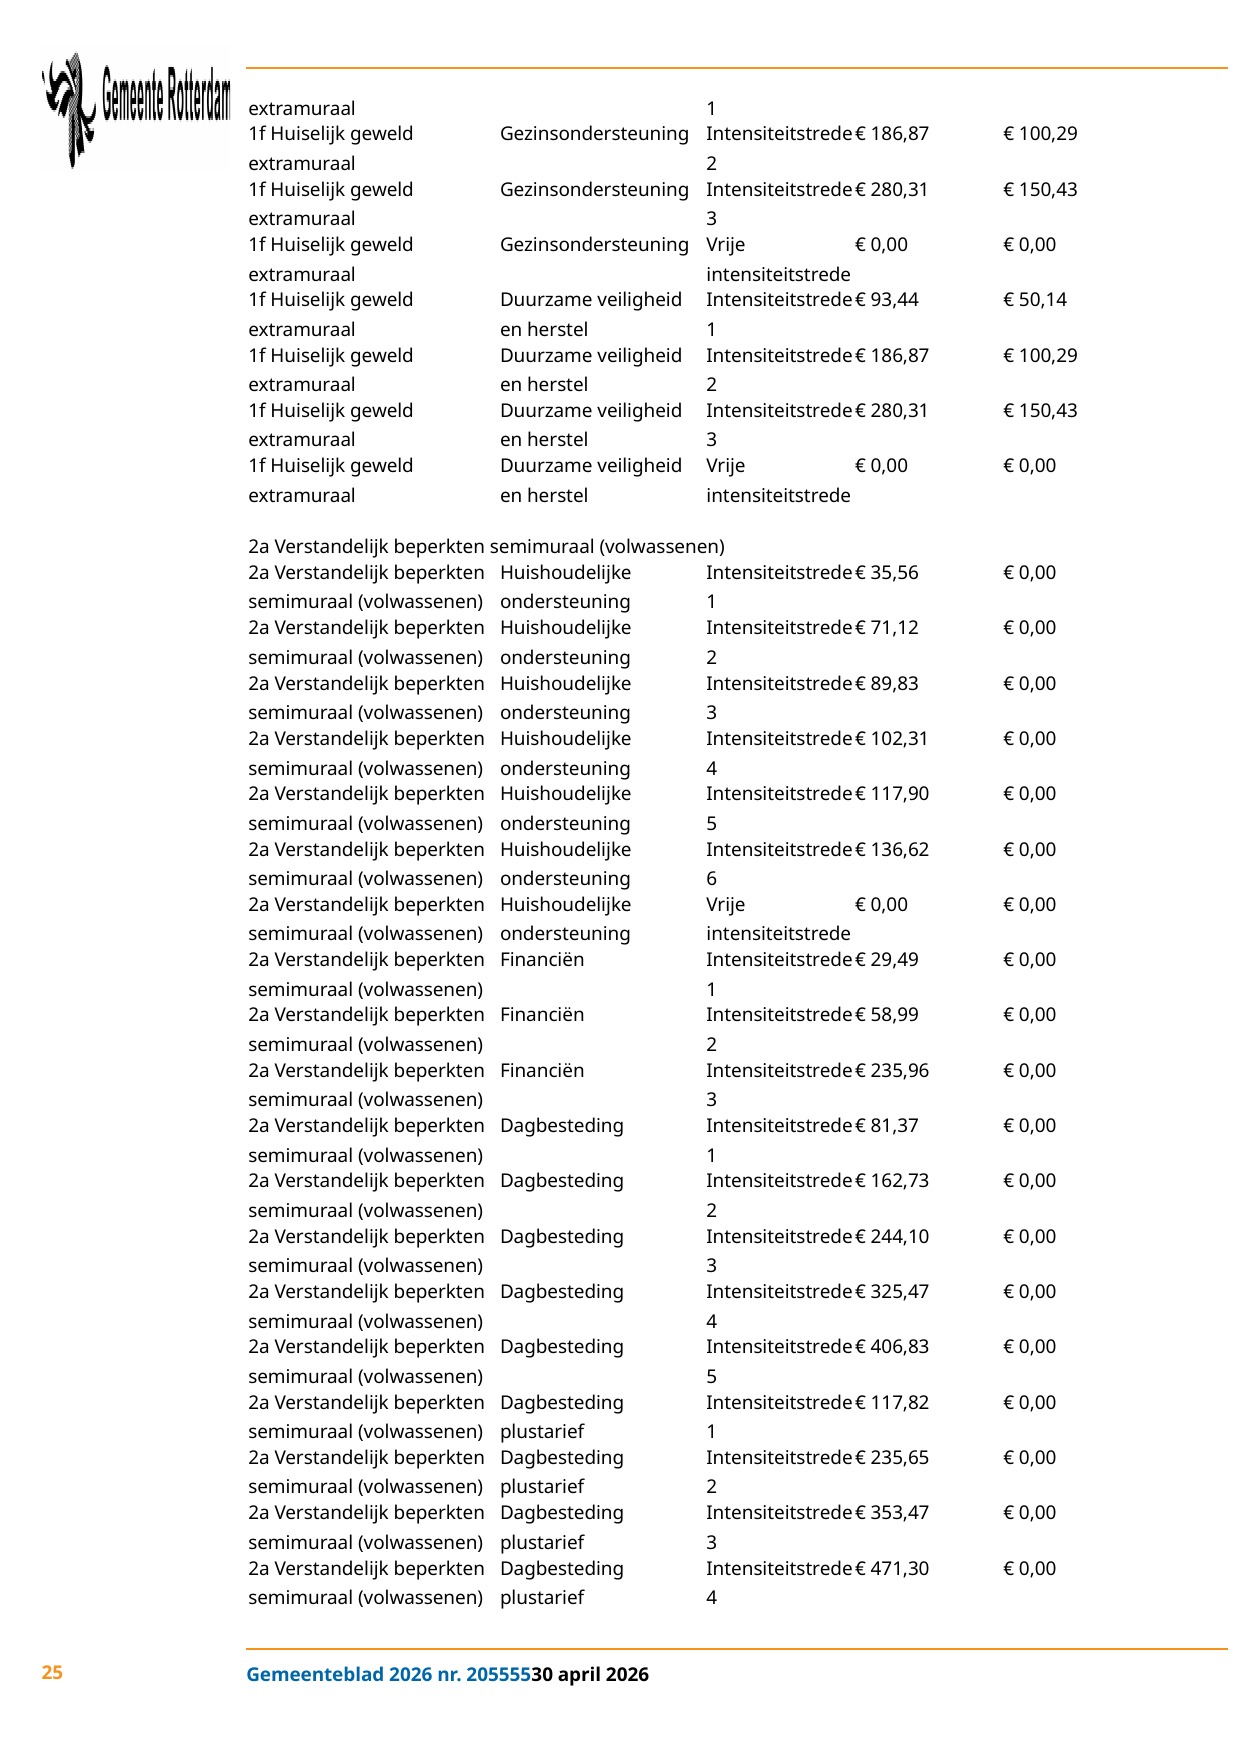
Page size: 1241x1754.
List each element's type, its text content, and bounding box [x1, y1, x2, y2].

table_cell [855, 95, 1003, 121]
table_cell [1003, 534, 1152, 559]
table_cell Dagbesteding [500, 1112, 706, 1168]
table_cell 2a Verstandelijk beperkten semimuraal (volwassenen) [248, 836, 500, 891]
table_cell 2a Verstandelijk beperkten semimuraal (volwassenen) [248, 1112, 500, 1168]
table_cell € 353,47 [855, 1500, 1003, 1555]
table_cell Dagbesteding plustarief [500, 1389, 706, 1444]
table_cell 1f Huiselijk geweld extramuraal [248, 176, 500, 231]
table_cell Intensiteitstrede 1 [706, 286, 855, 342]
table_cell Intensiteitstrede 4 [706, 1555, 855, 1610]
table_cell Vrije intensiteitstrede [706, 453, 855, 508]
table_cell Gezinsondersteuning [500, 176, 706, 231]
table_cell 2a Verstandelijk beperkten semimuraal (volwassenen) [248, 615, 500, 670]
table_cell extramuraal [248, 95, 500, 121]
table_cell € 0,00 [1003, 670, 1152, 725]
table_cell Intensiteitstrede 1 [706, 1112, 855, 1168]
table_cell 2a Verstandelijk beperkten semimuraal (volwassenen) [248, 725, 500, 780]
table_cell € 0,00 [1003, 1057, 1152, 1112]
table_cell 2a Verstandelijk beperkten semimuraal (volwassenen) [248, 534, 855, 559]
table_cell Financiën [500, 1057, 706, 1112]
table_cell € 0,00 [1003, 615, 1152, 670]
table_cell Intensiteitstrede 3 [706, 1500, 855, 1555]
table_cell € 150,43 [1003, 397, 1152, 452]
table_cell Gezinsondersteuning [500, 121, 706, 176]
table_cell Huishoudelijke ondersteuning [500, 725, 706, 780]
table_cell Vrije intensiteitstrede [706, 891, 855, 946]
table_cell € 29,49 [855, 946, 1003, 1002]
table_cell € 325,47 [855, 1278, 1003, 1333]
table_cell Intensiteitstrede 3 [706, 1057, 855, 1112]
table_cell [500, 95, 706, 121]
table_cell Intensiteitstrede 6 [706, 836, 855, 891]
table_cell 2a Verstandelijk beperkten semimuraal (volwassenen) [248, 1389, 500, 1444]
table_cell € 0,00 [1003, 1002, 1152, 1057]
table_cell € 280,31 [855, 176, 1003, 231]
table_cell € 235,96 [855, 1057, 1003, 1112]
table_cell € 186,87 [855, 342, 1003, 397]
table_cell Intensiteitstrede 3 [706, 397, 855, 452]
table_cell € 136,62 [855, 836, 1003, 891]
table_cell € 100,29 [1003, 342, 1152, 397]
table_cell € 117,82 [855, 1389, 1003, 1444]
table_cell Huishoudelijke ondersteuning [500, 615, 706, 670]
table_cell € 35,56 [855, 559, 1003, 614]
table_cell Intensiteitstrede 2 [706, 1444, 855, 1499]
table_cell € 117,90 [855, 780, 1003, 836]
table_cell [855, 534, 1003, 559]
table_cell Dagbesteding plustarief [500, 1555, 706, 1610]
table_cell Intensiteitstrede 2 [706, 342, 855, 397]
table_cell € 89,83 [855, 670, 1003, 725]
table_cell Huishoudelijke ondersteuning [500, 836, 706, 891]
table_cell 2a Verstandelijk beperkten semimuraal (volwassenen) [248, 1002, 500, 1057]
table_cell € 0,00 [1003, 891, 1152, 946]
table_cell 2a Verstandelijk beperkten semimuraal (volwassenen) [248, 559, 500, 614]
table_cell € 280,31 [855, 397, 1003, 452]
table_cell 2a Verstandelijk beperkten semimuraal (volwassenen) [248, 1223, 500, 1278]
table_cell Intensiteitstrede 1 [706, 559, 855, 614]
table_cell 1f Huiselijk geweld extramuraal [248, 397, 500, 452]
table_cell 2a Verstandelijk beperkten semimuraal (volwassenen) [248, 1444, 500, 1499]
table_cell € 0,00 [855, 453, 1003, 508]
table_cell 1f Huiselijk geweld extramuraal [248, 453, 500, 508]
table_cell [248, 508, 855, 533]
table_cell 1f Huiselijk geweld extramuraal [248, 286, 500, 342]
table_cell Intensiteitstrede 5 [706, 1334, 855, 1389]
table_cell € 58,99 [855, 1002, 1003, 1057]
table_cell € 0,00 [1003, 1389, 1152, 1444]
table_cell € 0,00 [1003, 1334, 1152, 1389]
table_cell € 93,44 [855, 286, 1003, 342]
table_cell 2a Verstandelijk beperkten semimuraal (volwassenen) [248, 1278, 500, 1333]
table_cell Intensiteitstrede 5 [706, 780, 855, 836]
table_cell € 235,65 [855, 1444, 1003, 1499]
table_cell € 0,00 [1003, 1168, 1152, 1223]
table_cell Huishoudelijke ondersteuning [500, 559, 706, 614]
table_cell Duurzame veiligheid en herstel [500, 342, 706, 397]
table_cell Dagbesteding plustarief [500, 1444, 706, 1499]
table_cell 2a Verstandelijk beperkten semimuraal (volwassenen) [248, 1057, 500, 1112]
table_cell Dagbesteding [500, 1168, 706, 1223]
table_cell 2a Verstandelijk beperkten semimuraal (volwassenen) [248, 670, 500, 725]
table_cell Financiën [500, 946, 706, 1002]
table_cell € 0,00 [1003, 453, 1152, 508]
table_cell Intensiteitstrede 1 [706, 1389, 855, 1444]
table_cell € 50,14 [1003, 286, 1152, 342]
table_cell 1f Huiselijk geweld extramuraal [248, 121, 500, 176]
table_cell 2a Verstandelijk beperkten semimuraal (volwassenen) [248, 1500, 500, 1555]
table_cell Intensiteitstrede 1 [706, 946, 855, 1002]
table_cell Gezinsondersteuning [500, 231, 706, 286]
table_cell € 150,43 [1003, 176, 1152, 231]
table_cell 1 [706, 95, 855, 121]
table_cell 1f Huiselijk geweld extramuraal [248, 342, 500, 397]
table_cell [1003, 508, 1152, 533]
table_cell € 0,00 [1003, 836, 1152, 891]
table_cell 2a Verstandelijk beperkten semimuraal (volwassenen) [248, 1168, 500, 1223]
table_cell [1003, 95, 1152, 121]
table_cell Dagbesteding plustarief [500, 1500, 706, 1555]
table_cell Intensiteitstrede 2 [706, 1002, 855, 1057]
table_cell € 0,00 [1003, 946, 1152, 1002]
table_cell Dagbesteding [500, 1223, 706, 1278]
table_cell 2a Verstandelijk beperkten semimuraal (volwassenen) [248, 1334, 500, 1389]
table_cell 2a Verstandelijk beperkten semimuraal (volwassenen) [248, 891, 500, 946]
table_cell € 0,00 [1003, 1112, 1152, 1168]
table_cell 1f Huiselijk geweld extramuraal [248, 231, 500, 286]
table_cell € 0,00 [1003, 780, 1152, 836]
table_cell € 162,73 [855, 1168, 1003, 1223]
table_cell Intensiteitstrede 4 [706, 725, 855, 780]
table_cell € 244,10 [855, 1223, 1003, 1278]
table_cell Intensiteitstrede 3 [706, 1223, 855, 1278]
table_cell € 0,00 [1003, 231, 1152, 286]
table_cell 2a Verstandelijk beperkten semimuraal (volwassenen) [248, 946, 500, 1002]
table_cell Vrije intensiteitstrede [706, 231, 855, 286]
picture [41, 47, 231, 172]
table_cell Dagbesteding [500, 1334, 706, 1389]
table_cell 2a Verstandelijk beperkten semimuraal (volwassenen) [248, 1555, 500, 1610]
table_cell Intensiteitstrede 2 [706, 121, 855, 176]
table_cell Dagbesteding [500, 1278, 706, 1333]
table_cell € 0,00 [1003, 725, 1152, 780]
table_cell Duurzame veiligheid en herstel [500, 286, 706, 342]
table_cell € 0,00 [1003, 1278, 1152, 1333]
table_cell Huishoudelijke ondersteuning [500, 780, 706, 836]
table_cell Intensiteitstrede 2 [706, 1168, 855, 1223]
table_cell € 471,30 [855, 1555, 1003, 1610]
table_cell Intensiteitstrede 2 [706, 615, 855, 670]
table_cell € 406,83 [855, 1334, 1003, 1389]
table_cell € 102,31 [855, 725, 1003, 780]
table_cell € 0,00 [1003, 1500, 1152, 1555]
table_cell 2a Verstandelijk beperkten semimuraal (volwassenen) [248, 780, 500, 836]
table_cell [855, 508, 1003, 533]
table_cell € 0,00 [1003, 1555, 1152, 1610]
table_cell Intensiteitstrede 4 [706, 1278, 855, 1333]
table_cell Huishoudelijke ondersteuning [500, 670, 706, 725]
table_cell € 71,12 [855, 615, 1003, 670]
table_cell € 0,00 [855, 231, 1003, 286]
table_cell € 0,00 [855, 891, 1003, 946]
table_cell € 0,00 [1003, 559, 1152, 614]
table_cell Duurzame veiligheid en herstel [500, 453, 706, 508]
table_cell Duurzame veiligheid en herstel [500, 397, 706, 452]
table_cell Intensiteitstrede 3 [706, 176, 855, 231]
table_cell € 0,00 [1003, 1223, 1152, 1278]
table_cell Huishoudelijke ondersteuning [500, 891, 706, 946]
table_cell € 100,29 [1003, 121, 1152, 176]
table_cell € 81,37 [855, 1112, 1003, 1168]
table_cell € 186,87 [855, 121, 1003, 176]
table_cell Intensiteitstrede 3 [706, 670, 855, 725]
table_cell € 0,00 [1003, 1444, 1152, 1499]
table_cell Financiën [500, 1002, 706, 1057]
